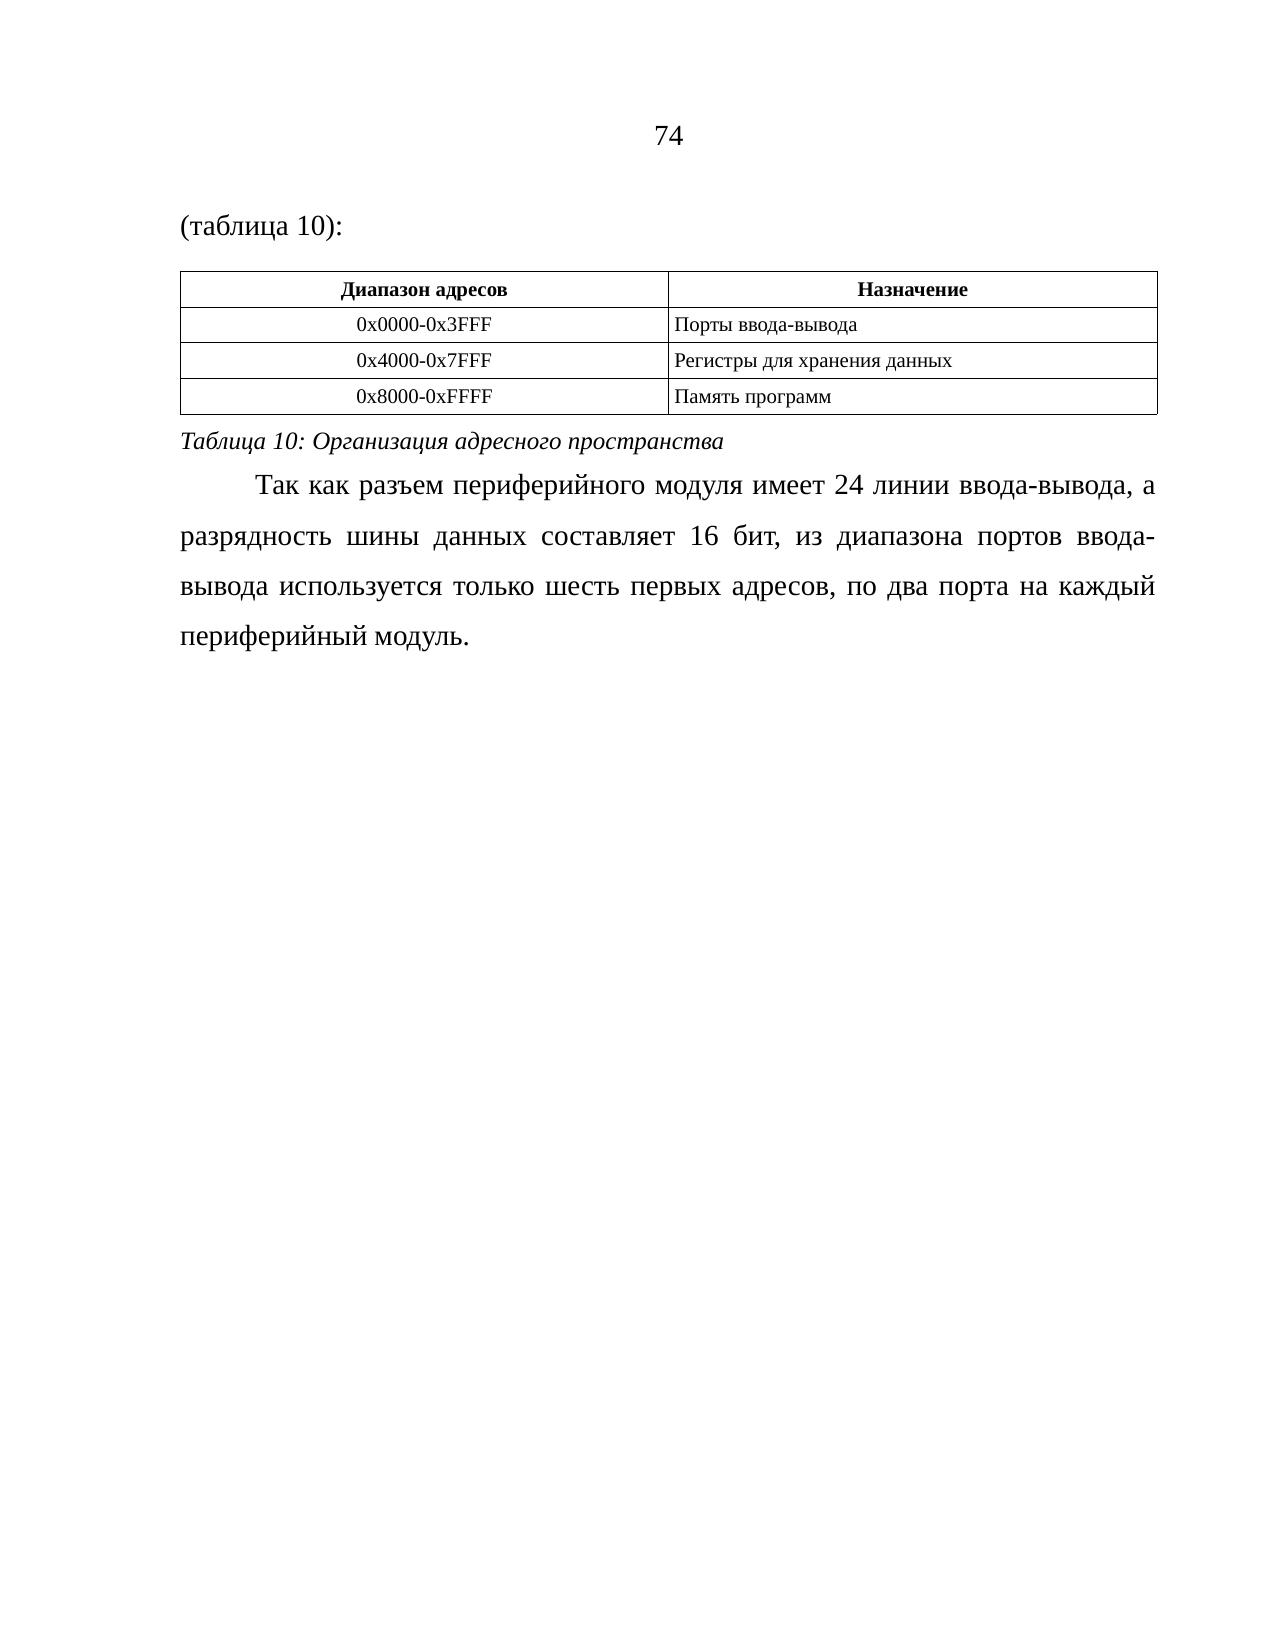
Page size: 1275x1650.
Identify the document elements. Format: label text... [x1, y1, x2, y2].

table_cell 0x4000-0x7FFF [181, 343, 668, 378]
table_cell 0x0000-0x3FFF [181, 308, 668, 342]
table_header Диапазон адресов [181, 272, 668, 307]
text Таблица 10: Организация адресного пространства [180, 426, 1157, 455]
text (таблица 10): [180, 208, 1157, 242]
table_cell Регистры для хранения данных [669, 343, 1157, 378]
table_cell Память программ [669, 379, 1157, 413]
table_cell 0x8000-0xFFFF [181, 379, 668, 413]
table_cell Порты ввода-вывода [669, 308, 1157, 342]
table_header Назначение [669, 272, 1157, 307]
text Так как разъем периферийного модуля имеет 24 линии ввода-вывода, а разрядность шины данных составляет 16 бит, из диапазона портов ввода-вывода используется только шесть первых адресов, по два порта на каждый периферийный модуль. [180, 467, 1157, 652]
